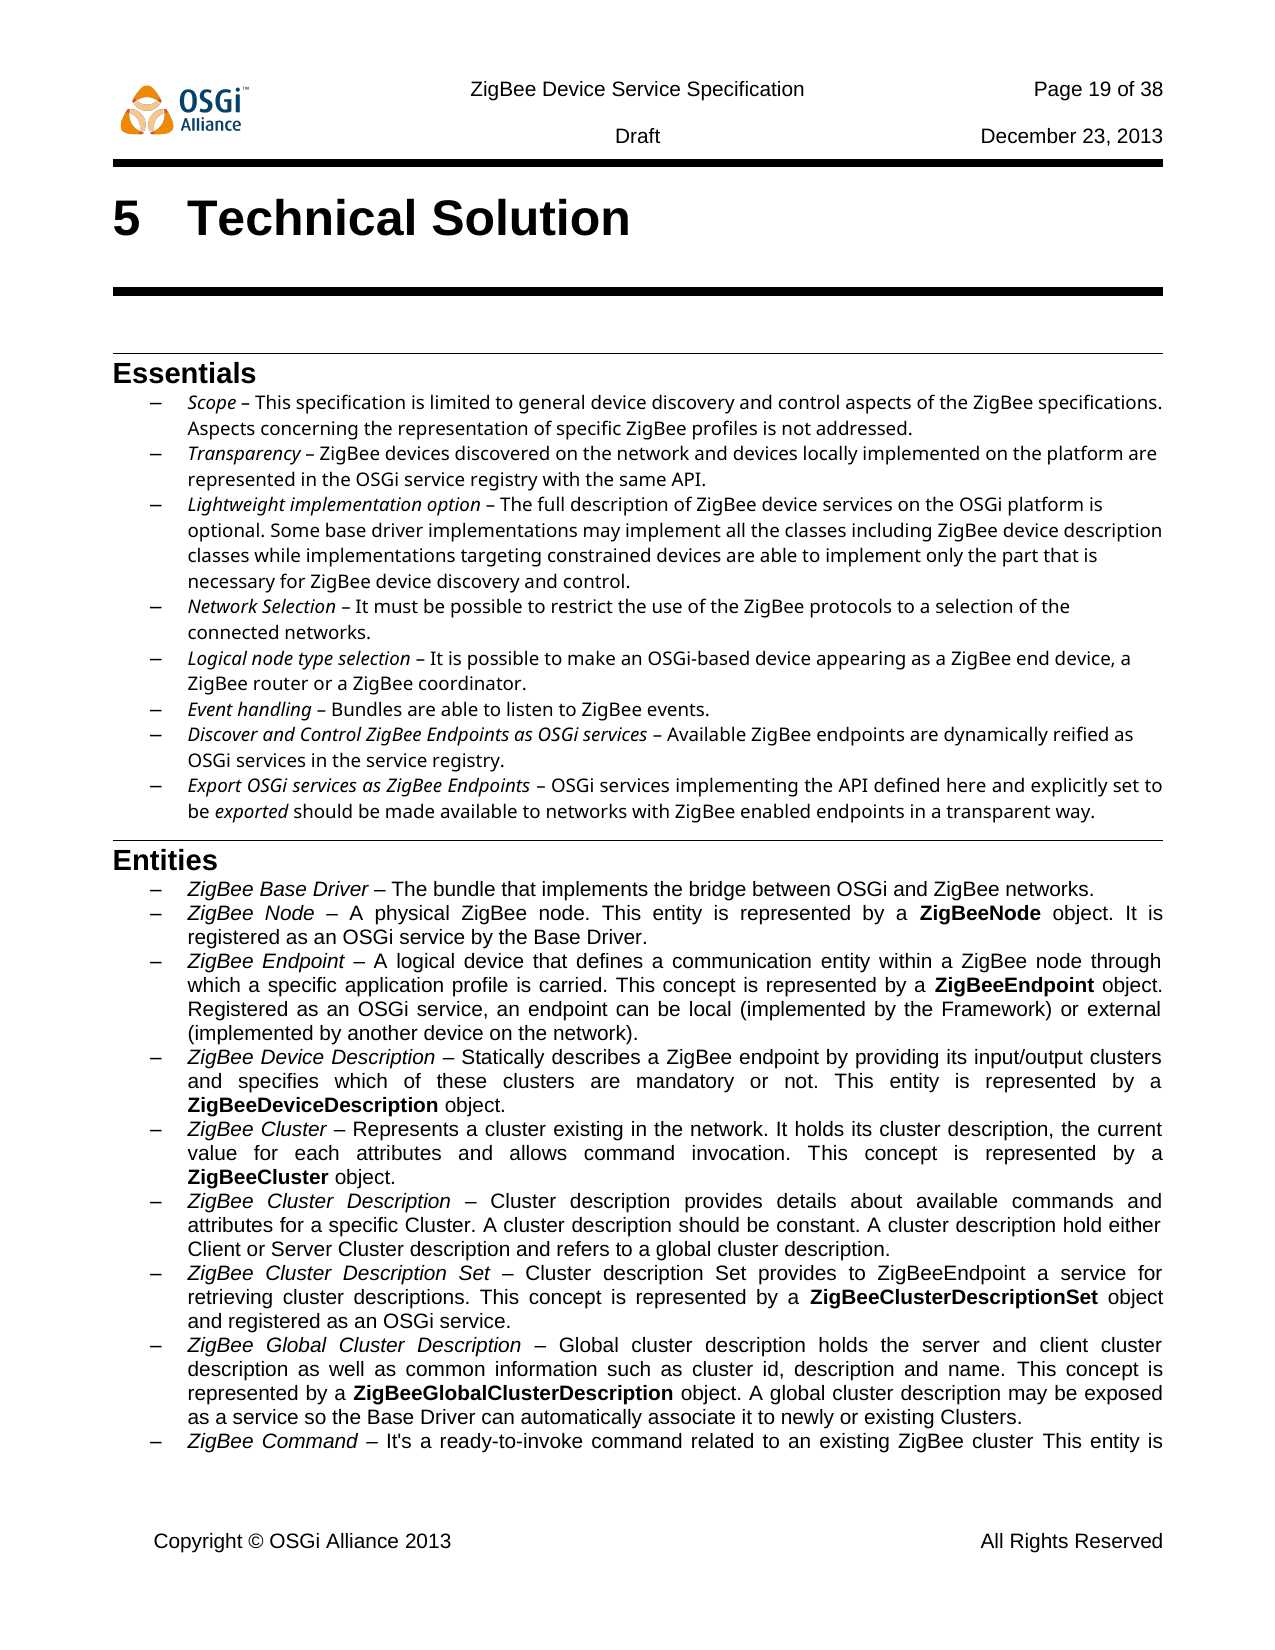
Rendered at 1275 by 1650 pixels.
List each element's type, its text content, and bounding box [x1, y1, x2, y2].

subtitle Entities [112, 841, 1163, 877]
list Export OSGi services as ZigBee Endpoints – OSGi services implementing the API defined here and explicitly set to be exported should be made available to networks with ZigBee enabled endpoints in a transparent way. [150, 772, 1163, 823]
list ZigBee Cluster Description – Cluster description provides details about available commands and attributes for a specific Cluster. A cluster description should be constant. A cluster description hold either Client or Server Cluster description and refers to a global cluster description. [150, 1189, 1163, 1261]
list Logical node type selection – It is possible to make an OSGi-based device appearing as a ZigBee end device, a ZigBee router or a ZigBee coordinator. [150, 645, 1163, 696]
list ZigBee Cluster – Represents a cluster existing in the network. It holds its cluster description, the current value for each attributes and allows command invocation. This concept is represented by a ZigBeeCluster object. [150, 1117, 1163, 1189]
list ZigBee Base Driver – The bundle that implements the bridge between OSGi and ZigBee networks. [150, 877, 1163, 901]
subtitle Technical Solution [112, 160, 1163, 296]
list ZigBee Endpoint – A logical device that defines a communication entity within a ZigBee node through which a specific application profile is carried. This concept is represented by a ZigBeeEndpoint object. Registered as an OSGi service, an endpoint can be local (implemented by the Framework) or external (implemented by another device on the network). [150, 949, 1163, 1045]
list Network Selection – It must be possible to restrict the use of the ZigBee protocols to a selection of the connected networks. [150, 594, 1163, 645]
list ZigBee Command – It's a ready-to-invoke command related to an existing ZigBee cluster This entity is [150, 1429, 1163, 1453]
list ZigBee Node – A physical ZigBee node. This entity is represented by a ZigBeeNode object. It is registered as an OSGi service by the Base Driver. [150, 901, 1163, 949]
picture [113, 78, 257, 142]
list ZigBee Cluster Description Set – Cluster description Set provides to ZigBeeEndpoint a service for retrieving cluster descriptions. This concept is represented by a ZigBeeClusterDescriptionSet object and registered as an OSGi service. [150, 1261, 1163, 1333]
subtitle Essentials [112, 354, 1163, 389]
list ZigBee Global Cluster Description – Global cluster description holds the server and client cluster description as well as common information such as cluster id, description and name. This concept is represented by a ZigBeeGlobalClusterDescription object. A global cluster description may be exposed as a service so the Base Driver can automatically associate it to newly or existing Clusters. [150, 1333, 1163, 1429]
list Event handling – Bundles are able to listen to ZigBee events. [150, 696, 1163, 721]
list Lightweight implementation option – The full description of ZigBee device services on the OSGi platform is optional. Some base driver implementations may implement all the classes including ZigBee device description classes while implementations targeting constrained devices are able to implement only the part that is necessary for ZigBee device discovery and control. [150, 492, 1163, 594]
list Discover and Control ZigBee Endpoints as OSGi services – Available ZigBee endpoints are dynamically reified as OSGi services in the service registry. [150, 721, 1163, 772]
list ZigBee Device Description – Statically describes a ZigBee endpoint by providing its input/output clusters and specifies which of these clusters are mandatory or not. This entity is represented by a ZigBeeDeviceDescription object. [150, 1045, 1163, 1117]
list Transparency – ZigBee devices discovered on the network and devices locally implemented on the platform are represented in the OSGi service registry with the same API. [150, 441, 1163, 492]
list Scope – This specification is limited to general device discovery and control aspects of the ZigBee specifications. Aspects concerning the representation of specific ZigBee profiles is not addressed. [150, 389, 1163, 441]
